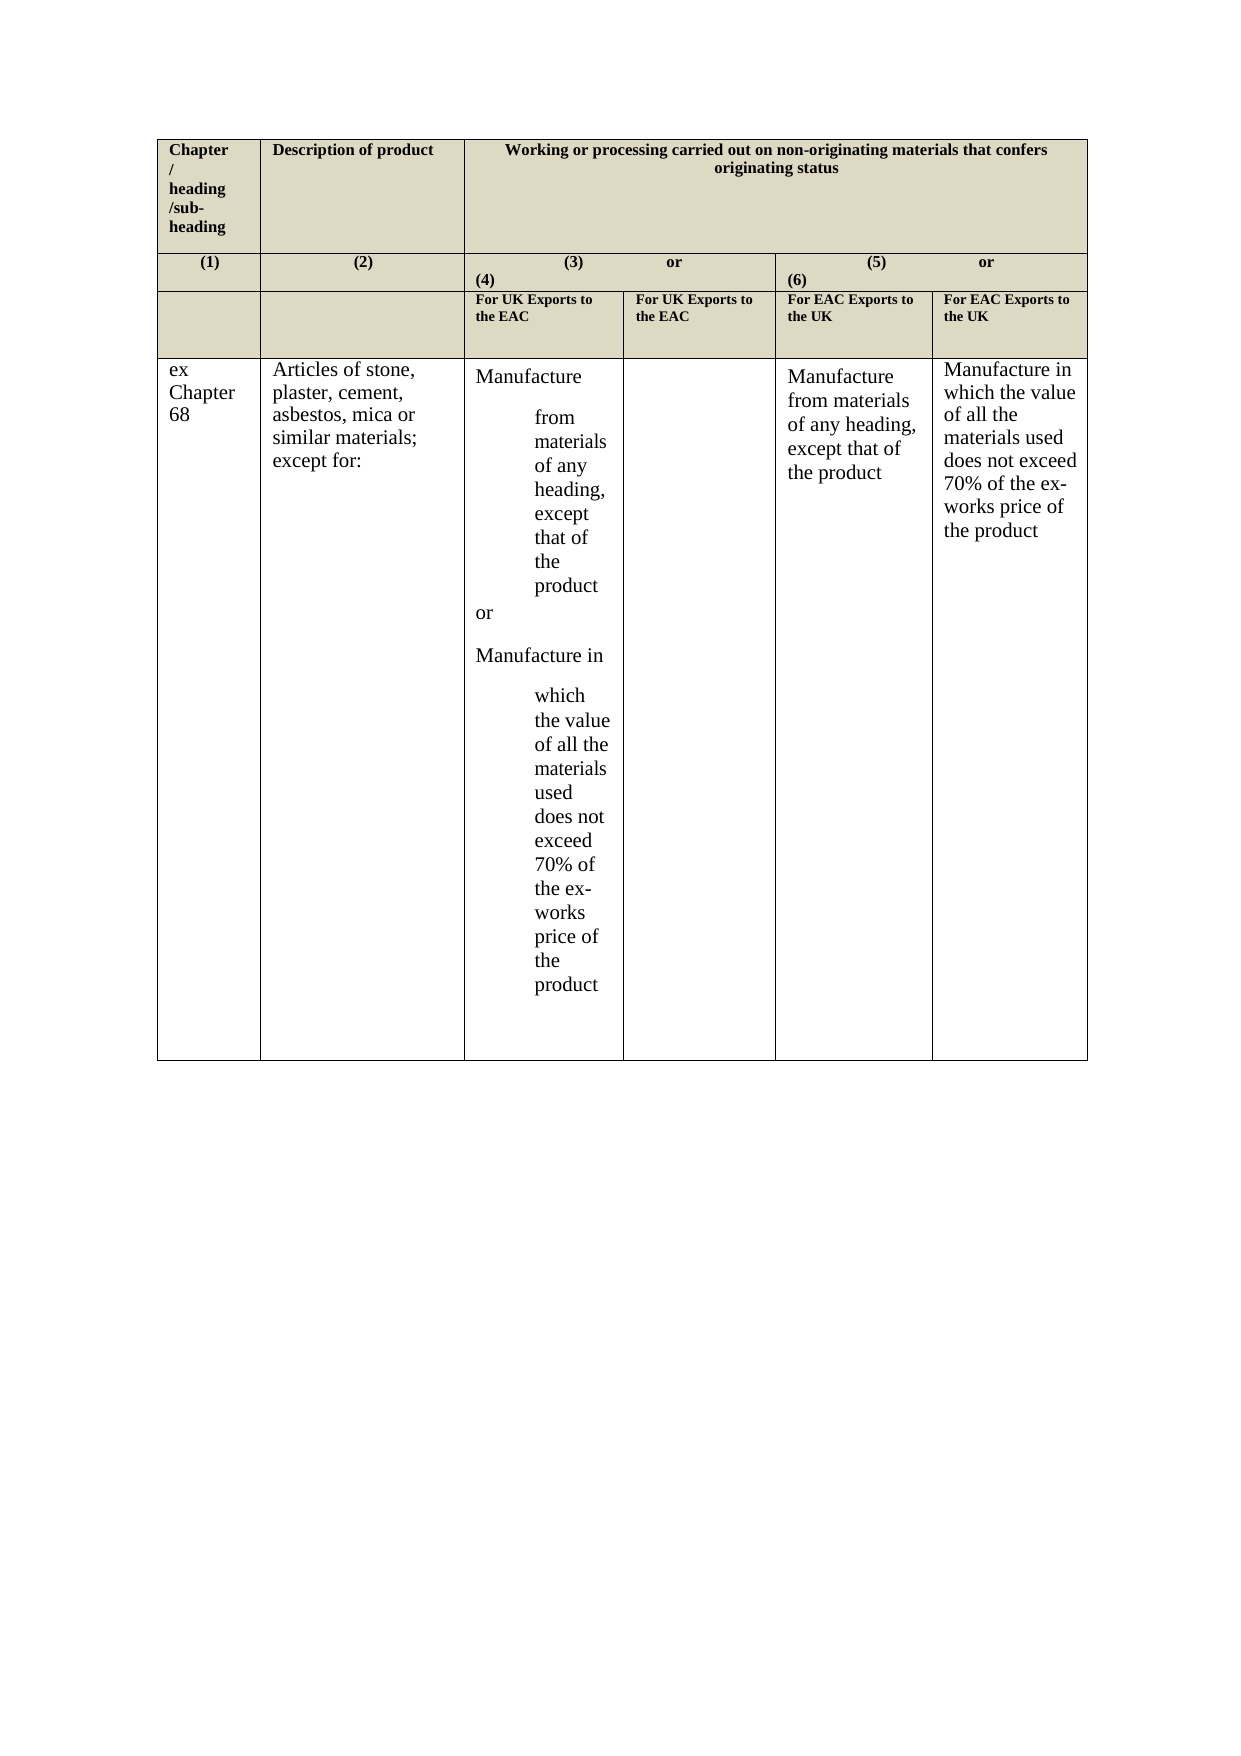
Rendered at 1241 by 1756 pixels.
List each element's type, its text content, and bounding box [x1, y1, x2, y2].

table_cell For UK Exports to the EAC [624, 292, 775, 358]
table_cell 70% of the ex- [933, 473, 1087, 496]
table_cell or [624, 254, 775, 272]
table_cell Manufacture in which the value of all the materials used does not exceed 70% of the ex- works price of the product [465, 640, 623, 1060]
table_cell or [932, 254, 1087, 272]
table_cell [261, 597, 464, 640]
table_cell For UK Exports to the EAC [465, 292, 623, 358]
table_cell (5) [776, 254, 932, 272]
table_cell [624, 359, 775, 1060]
table_cell 68 [158, 404, 260, 427]
table_cell or [465, 597, 623, 640]
table_cell (4) [465, 272, 529, 291]
table_cell [465, 254, 529, 272]
table_cell Manufacture from materials of any heading, except that of the product [776, 359, 932, 597]
table_cell [933, 640, 1087, 1060]
table_cell [261, 496, 464, 519]
table_cell plaster, cement, [261, 381, 464, 404]
table_header Description of product [261, 140, 464, 253]
table_cell [261, 473, 464, 496]
table_cell works price of [933, 496, 1087, 519]
table_cell materials used [933, 427, 1087, 450]
table_cell the product [933, 519, 1087, 597]
table_cell [261, 640, 464, 1060]
table_cell asbestos, mica or [261, 404, 464, 427]
table_cell [158, 427, 260, 450]
table_cell [158, 519, 260, 597]
table_cell [261, 272, 464, 291]
table_cell does not exceed [933, 450, 1087, 473]
table_cell (1) [158, 254, 260, 272]
table_cell [158, 450, 260, 473]
table_cell [933, 597, 1087, 640]
table_cell (2) [261, 254, 464, 272]
table_cell [261, 519, 464, 597]
table_cell [776, 597, 932, 640]
table_cell except for: [261, 450, 464, 473]
table_cell [158, 473, 260, 496]
table_cell [158, 292, 260, 358]
table_cell (3) [529, 254, 624, 272]
table_cell [776, 640, 932, 1060]
table_cell [529, 272, 624, 291]
table_cell of all the [933, 404, 1087, 427]
table_cell Articles of stone, [261, 359, 464, 381]
table_cell similar materials; [261, 427, 464, 450]
table_cell Manufacture from materials of any heading, except that of the product [465, 359, 623, 597]
table_cell For EAC Exports to the UK [776, 292, 932, 358]
table_cell [158, 597, 260, 640]
table_cell Chapter [158, 381, 260, 404]
table_cell [261, 292, 464, 358]
table_cell [624, 272, 775, 291]
table_header Working or processing carried out on non-originating materials that confers originating status [465, 140, 1087, 253]
table_cell ex [158, 359, 260, 381]
table_cell [932, 272, 1087, 291]
table_header Chapter/heading/sub-heading [158, 140, 260, 253]
table_cell For EAC Exports to the UK [933, 292, 1087, 358]
table_cell [158, 496, 260, 519]
table_cell [158, 272, 260, 291]
table_cell Manufacture in [933, 359, 1087, 381]
table_cell which the value [933, 381, 1087, 404]
table_cell [158, 640, 260, 1060]
table_cell (6) [776, 272, 932, 291]
